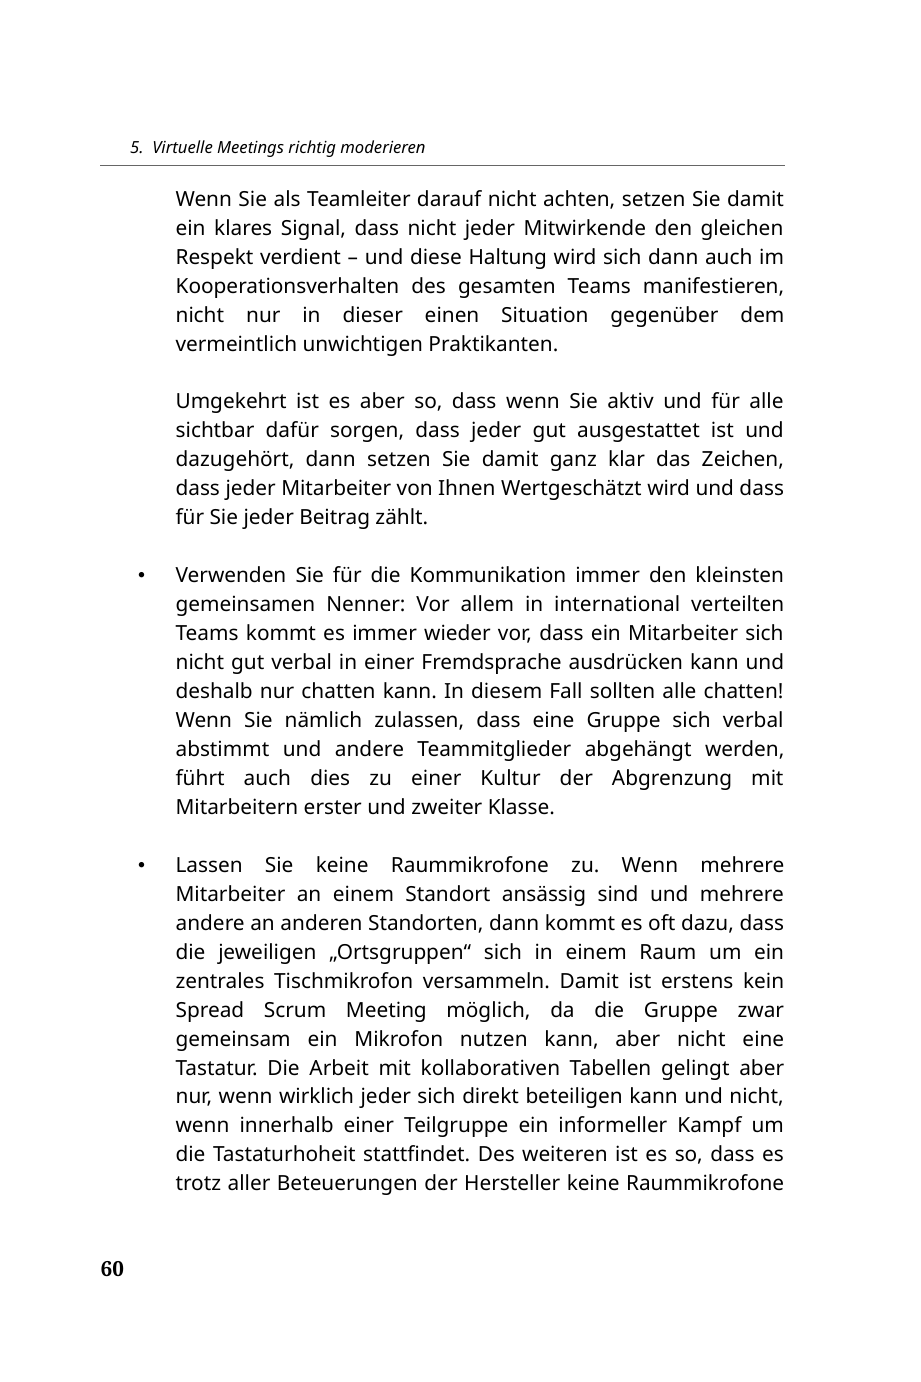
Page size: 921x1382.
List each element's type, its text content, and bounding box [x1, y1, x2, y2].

list Umgekehrt ist es aber so, dass wenn Sie aktiv und für alle sichtbar dafür sorgen, dass jeder gut ausgestattet ist und dazugehört, dann setzen Sie damit ganz klar das Zeichen, dass jeder Mitarbeiter von Ihnen Wertgeschätzt wird und dass für Sie jeder Beitrag zählt. [138, 365, 785, 531]
list Verwenden Sie für die Kommunikation immer den kleinsten gemeinsamen Nenner: Vor allem in international verteilten Teams kommt es immer wieder vor, dass ein Mitarbeiter sich nicht gut verbal in einer Fremdsprache ausdrücken kann und deshalb nur chatten kann. In diesem Fall sollten alle chatten! Wenn Sie nämlich zulassen, dass eine Gruppe sich verbal abstimmt und andere Teammitglieder abgehängt werden, führt auch dies zu einer Kultur der Abgrenzung mit Mitarbeitern erster und zweiter Klasse. [138, 539, 785, 820]
list Lassen Sie keine Raummikrofone zu. Wenn mehrere Mitarbeiter an einem Standort ansässig sind und mehrere andere an anderen Standorten, dann kommt es oft dazu, dass die jeweiligen „Ortsgruppen“ sich in einem Raum um ein zentrales Tischmikrofon versammeln. Damit ist erstens kein Spread Scrum Meeting möglich, da die Gruppe zwar gemeinsam ein Mikrofon nutzen kann, aber nicht eine Tastatur. Die Arbeit mit kollaborativen Tabellen gelingt aber nur, wenn wirklich jeder sich direkt beteiligen kann und nicht, wenn innerhalb einer Teilgruppe ein informeller Kampf um die Tastaturhoheit stattfindet. Des weiteren ist es so, dass es trotz aller Beteuerungen der Hersteller keine Raummikrofone [138, 828, 785, 1197]
list Wenn Sie als Teamleiter darauf nicht achten, setzen Sie damit ein klares Signal, dass nicht jeder Mitwirkende den gleichen Respekt verdient – und diese Haltung wird sich dann auch im Kooperationsverhalten des gesamten Teams manifestieren, nicht nur in dieser einen Situation gegenüber dem vermeintlich unwichtigen Praktikanten. [138, 183, 785, 357]
